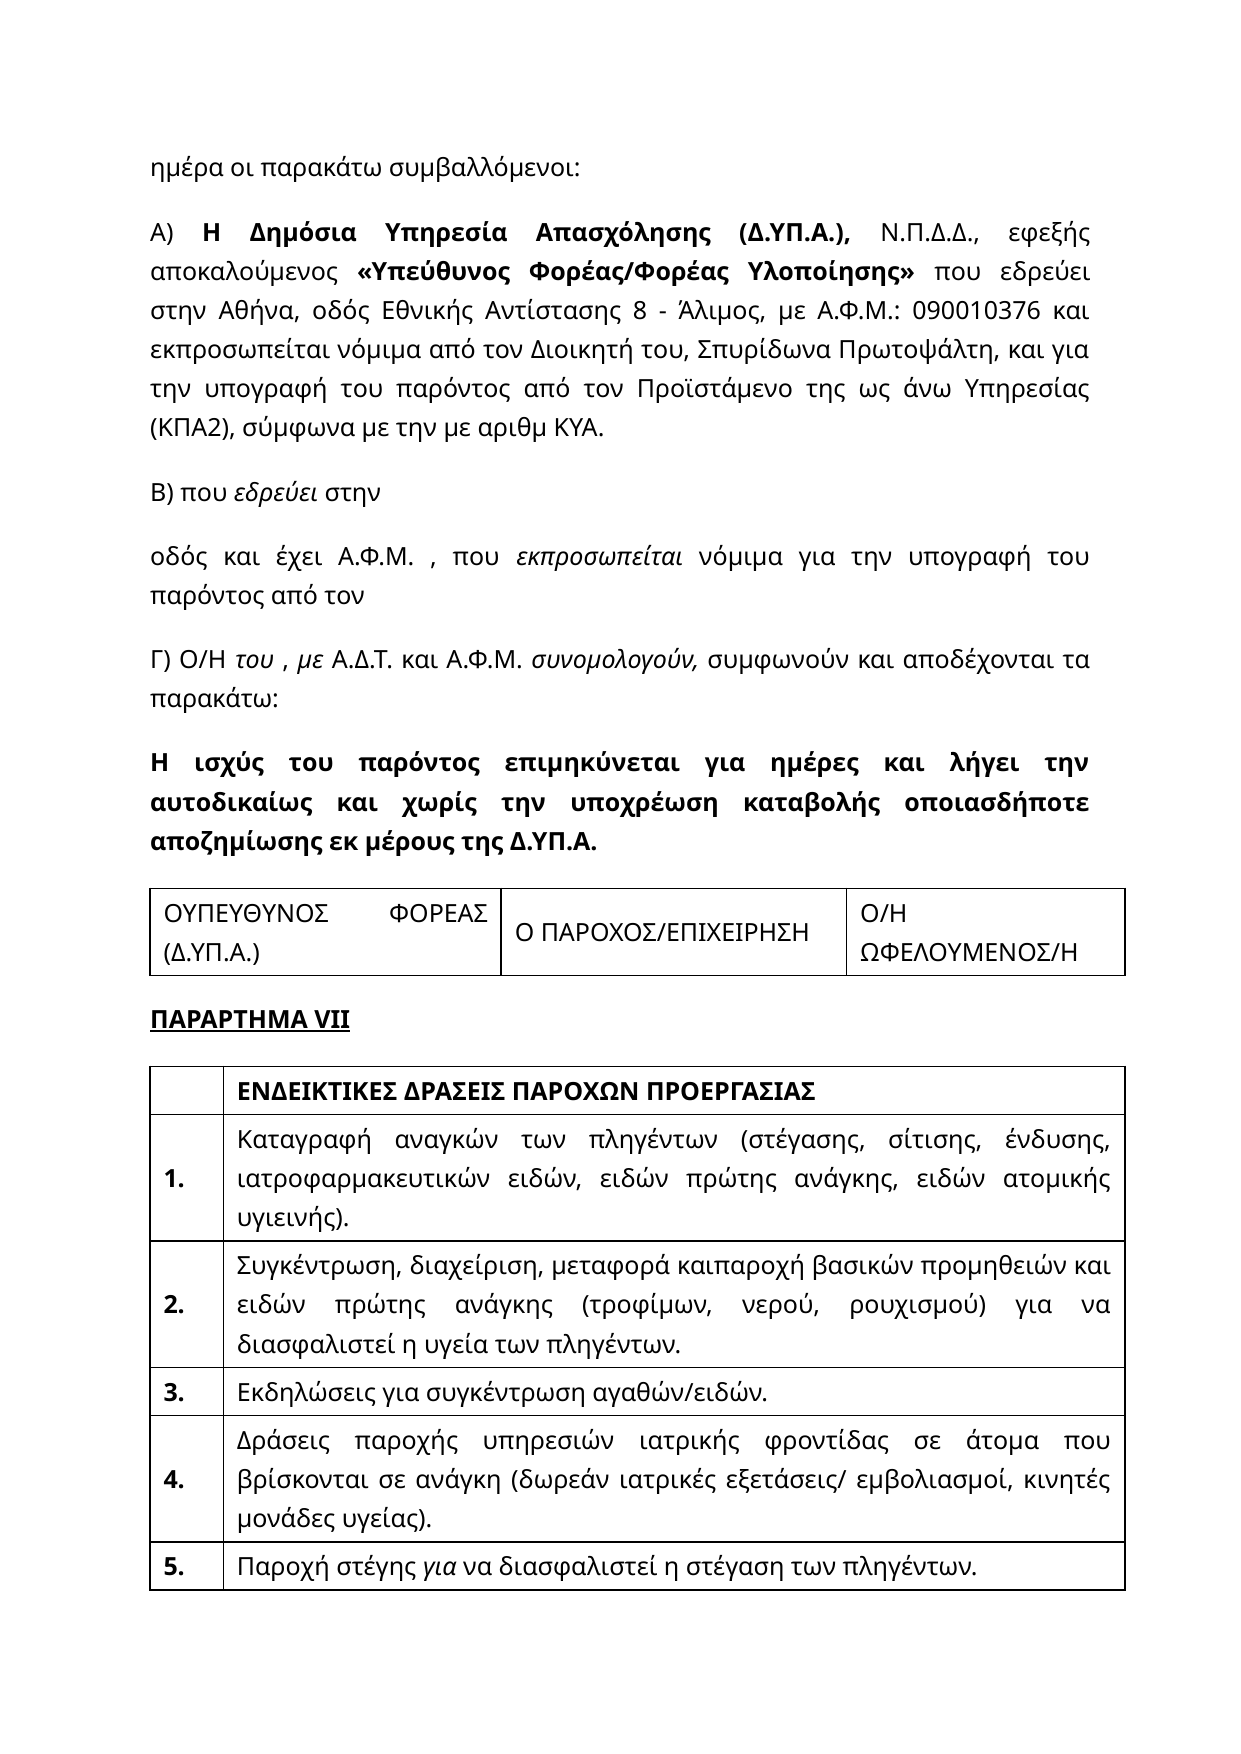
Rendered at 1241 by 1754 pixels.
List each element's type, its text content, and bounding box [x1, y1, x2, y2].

table_cell Καταγραφή αναγκών των πληγέντων (στέγασης, σίτισης, ένδυσης, ιατροφαρμακευτικών ειδών, ειδών πρώτης ανάγκης, ειδών ατομικής υγιεινής). [224, 1115, 1124, 1240]
table_header Ο/Η ΩΦΕΛΟΥΜΕΝΟΣ/Η [847, 889, 1124, 975]
table_header ΕΝΔΕΙΚΤΙΚΕΣ ΔΡΑΣΕΙΣ ΠΑΡΟΧΩΝ ΠΡΟΕΡΓΑΣΙΑΣ [224, 1067, 1124, 1114]
table_header ΟΥΠΕΥΘΥΝΟΣ ΦΟΡΕΑΣ (Δ.ΥΠ.Α.) [151, 889, 500, 975]
table_cell Συγκέντρωση, διαχείριση, μεταφορά καιπαροχή βασικών προμηθειών και ειδών πρώτης ανάγκης (τροφίμων, νερού, ρουχισμού) για να διασφαλιστεί η υγεία των πληγέντων. [224, 1242, 1124, 1367]
table_cell 5. [151, 1543, 223, 1589]
table_header Ο ΠΑΡΟΧΟΣ/ΕΠΙΧΕΙΡΗΣΗ [502, 889, 846, 975]
table_cell Εκδηλώσεις για συγκέντρωση αγαθών/ειδών. [224, 1368, 1124, 1415]
table_cell 4. [151, 1416, 223, 1541]
table_cell 2. [151, 1242, 223, 1367]
table_cell 3. [151, 1368, 223, 1415]
text Β) που εδρεύει στην [150, 474, 1090, 508]
table_cell Παροχή στέγης για να διασφαλιστεί η στέγαση των πληγέντων. [224, 1543, 1124, 1589]
table_header [151, 1067, 223, 1114]
text Η ισχύς του παρόντος επιμηκύνεται για ημέρες και λήγει την αυτοδικαίως και χωρίς την υποχρέωση καταβολής οποιασδήποτε αποζημίωσης εκ μέρους της Δ.ΥΠ.Α. [150, 745, 1090, 857]
text ημέρα οι παρακάτω συμβαλλόμενοι: [150, 150, 1090, 184]
table_cell 1. [151, 1115, 223, 1240]
text οδός και έχει Α.Φ.Μ. , που εκπροσωπείται νόμιμα για την υπογραφή του παρόντος από τον [150, 538, 1090, 612]
text Γ) Ο/Η του , με Α.Δ.Τ. και Α.Φ.Μ. συνομολογούν, συμφωνούν και αποδέχονται τα παρακάτω: [150, 642, 1090, 715]
text ΠΑΡΑΡΤΗΜΑ VII [150, 1001, 1090, 1035]
text Α) Η Δημόσια Υπηρεσία Απασχόλησης (Δ.ΥΠ.Α.), Ν.Π.Δ.Δ., εφεξής αποκαλούμενος «Υπεύθυνος Φορέας/Φορέας Υλοποίησης» που εδρεύει στην Αθήνα, οδός Εθνικής Αντίστασης 8 - Άλιμος, με Α.Φ.Μ.: 090010376 και εκπροσωπείται νόμιμα από τον Διοικητή του, Σπυρίδωνα Πρωτοψάλτη, και για την υπογραφή του παρόντος από τον Προϊστάμενο της ως άνω Υπηρεσίας (ΚΠΑ2), σύμφωνα με την με αριθμ ΚΥΑ. [150, 214, 1090, 444]
table_cell Δράσεις παροχής υπηρεσιών ιατρικής φροντίδας σε άτομα που βρίσκονται σε ανάγκη (δωρεάν ιατρικές εξετάσεις/ εμβολιασμοί, κινητές μονάδες υγείας). [224, 1416, 1124, 1541]
